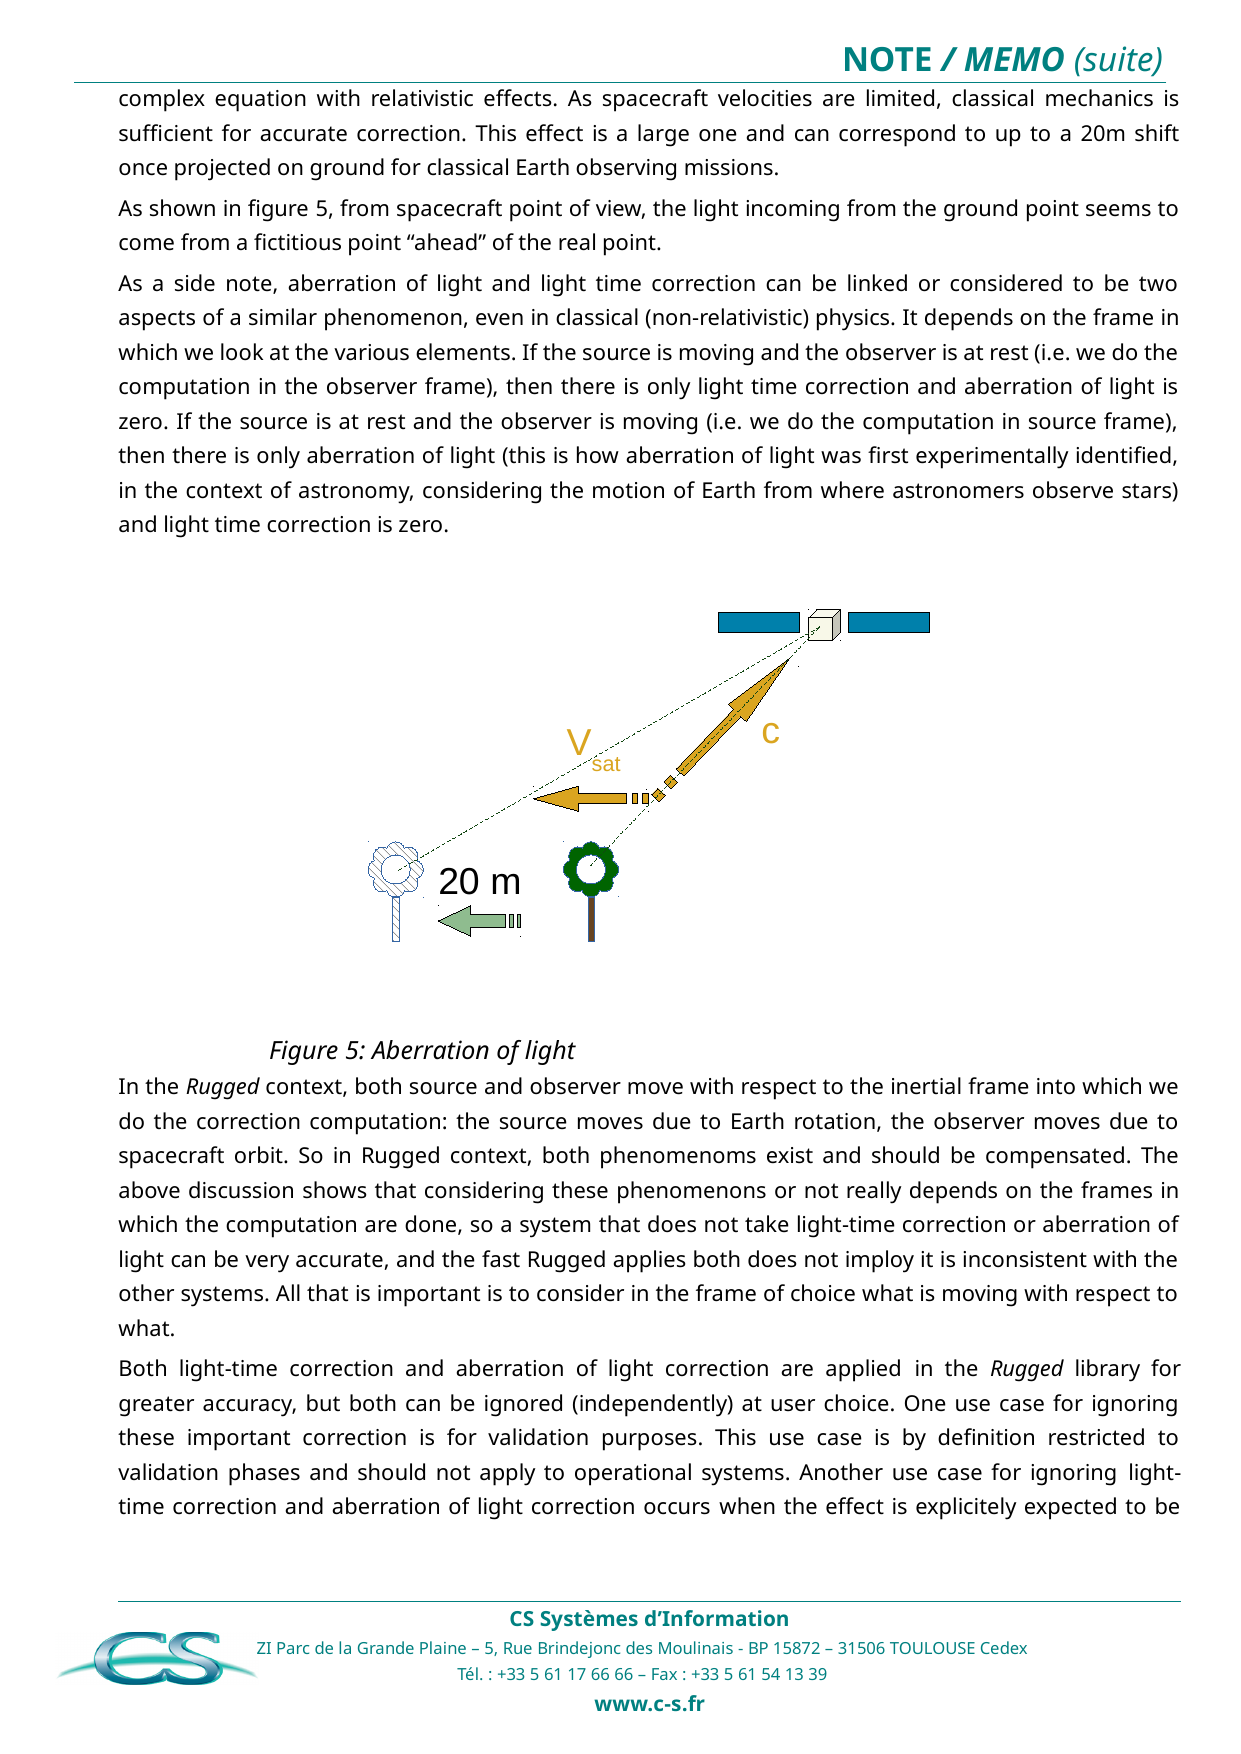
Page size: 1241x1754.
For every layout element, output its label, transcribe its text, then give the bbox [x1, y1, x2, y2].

picture [55, 1632, 259, 1685]
text As a side note, aberration of light and light time correction can be linked or considered to be two aspects of a similar phenomenon, even in classical (non-relativistic) physics. It depends on the frame in which we look at the various elements. If the source is moving and the observer is at rest (i.e. we do the computation in the observer frame), then there is only light time correction and aberration of light is zero. If the source is at rest and the observer is moving (i.e. we do the computation in source frame), then there is only aberration of light (this is how aberration of light was first experimentally identified, in the context of astronomy, considering the motion of Earth from where astronomers observe stars) and light time correction is zero. [118, 268, 1181, 539]
text As shown in figure 5, from spacecraft point of view, the light incoming from the ground point seems to come from a fictitious point “ahead” of the real point. [118, 193, 1181, 257]
text Figure 5: Aberration of light [269, 578, 1030, 1067]
text Both light-time correction and aberration of light correction are applied in the Rugged library for greater accuracy, but both can be ignored (independently) at user choice. One use case for ignoring these important correction is for validation purposes. This use case is by definition restricted to validation phases and should not apply to operational systems. Another use case for ignoring light-time correction and aberration of light correction occurs when the effect is explicitely expected to be [118, 1353, 1181, 1521]
text complex equation with relativistic effects. As spacecraft velocities are limited, classical mechanics is sufficient for accurate correction. This effect is a large one and can correspond to up to a 20m shift once projected on ground for classical Earth observing missions. [118, 83, 1181, 182]
text In the Rugged context, both source and observer move with respect to the inertial frame into which we do the correction computation: the source moves due to Earth rotation, the observer moves due to spacecraft orbit. So in Rugged context, both phenomenoms exist and should be compensated. The above discussion shows that considering these phenomenons or not really depends on the frames in which the computation are done, so a system that does not take light-time correction or aberration of light can be very accurate, and the fast Rugged applies both does not imploy it is inconsistent with the other systems. All that is important is to consider in the frame of choice what is moving with respect to what. [118, 550, 1181, 1343]
